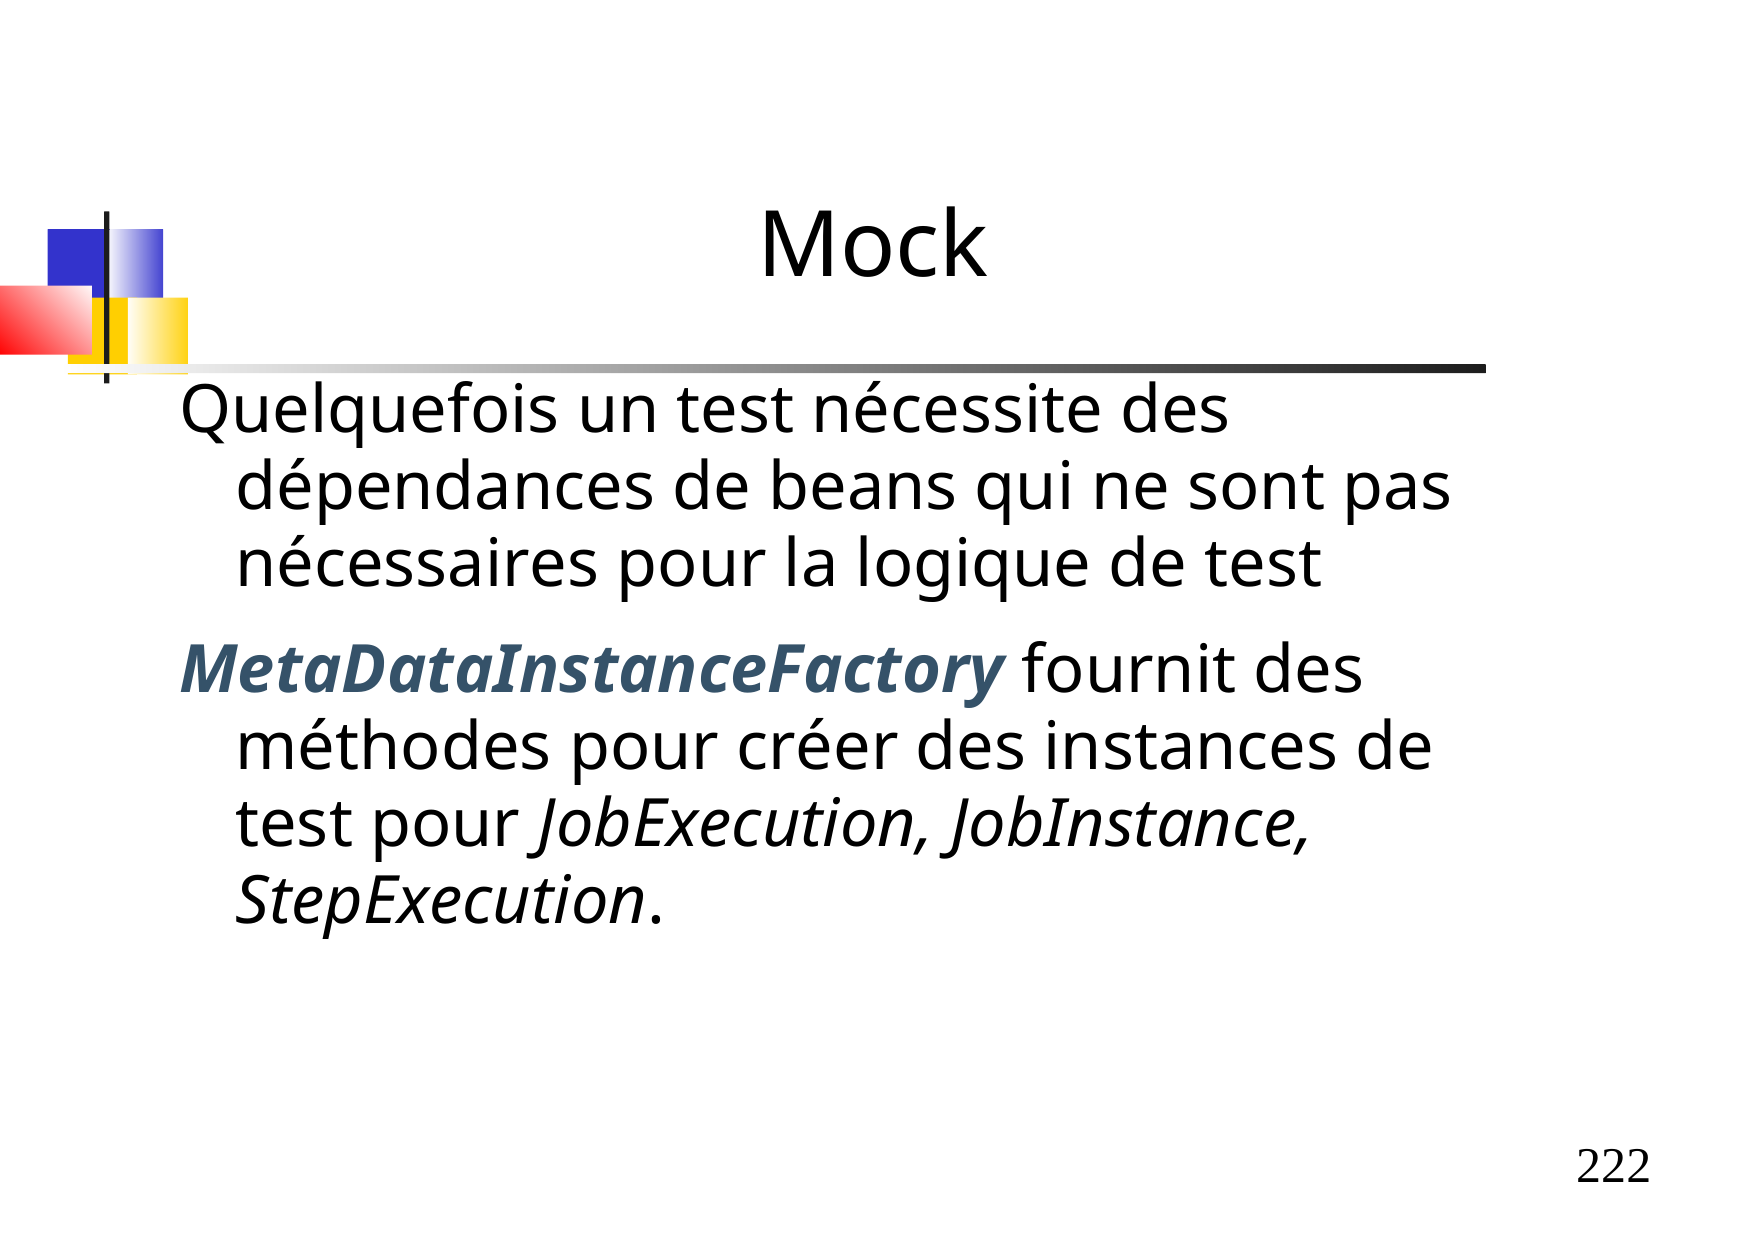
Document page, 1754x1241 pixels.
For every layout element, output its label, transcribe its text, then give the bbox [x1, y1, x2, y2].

title Mock [179, 139, 1567, 351]
list Quelquefois un test nécessite des dépendances de beans qui ne sont pas nécessaires pour la logique de test MetaDataInstanceFactory fournit des méthodes pour créer des instances de test pour JobExecution, JobInstance, StepExecution. [179, 371, 1567, 1091]
